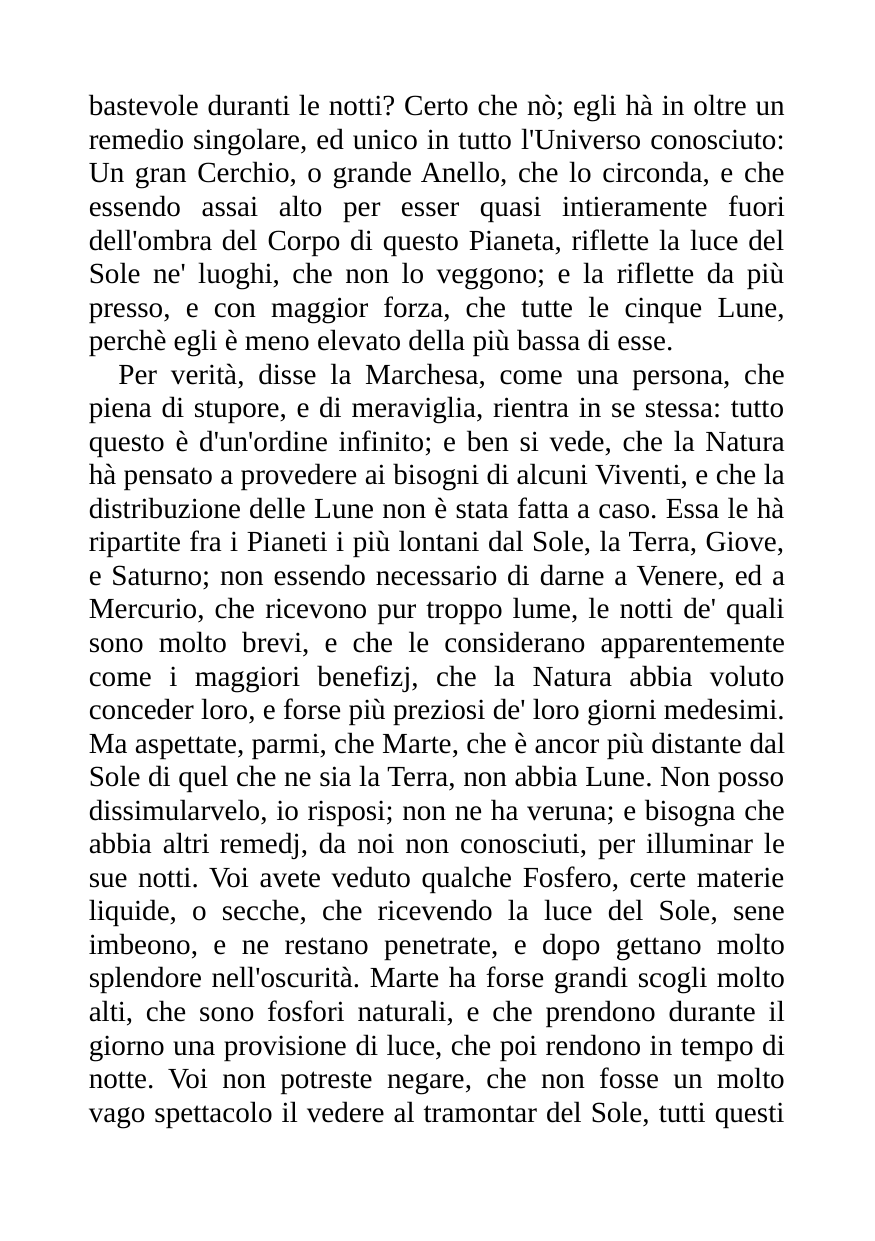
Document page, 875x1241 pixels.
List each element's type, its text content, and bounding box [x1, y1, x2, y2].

text bastevole duranti le notti? Certo che nò; egli hà in oltre un remedio singolare, ed unico in tutto l'Universo conosciuto: Un gran Cerchio, o grande Anello, che lo circonda, e che essendo assai alto per esser quasi intieramente fuori dell'ombra del Corpo di questo Pianeta, riflette la luce del Sole ne' luoghi, che non lo veggono; e la riflette da più presso, e con maggior forza, che tutte le cinque Lune, perchè egli è meno elevato della più bassa di esse. [88, 88, 786, 357]
text Per verità, disse la Marchesa, come una persona, che piena di stupore, e di meraviglia, rientra in se stessa: tutto questo è d'un'ordine infinito; e ben si vede, che la Natura hà pensato a provedere ai bisogni di alcuni Viventi, e che la distribuzione delle Lune non è stata fatta a caso. Essa le hà ripartite fra i Pianeti i più lontani dal Sole, la Terra, Giove, e Saturno; non essendo necessario di darne a Venere, ed a Mercurio, che ricevono pur troppo lume, le notti de' quali sono molto brevi, e che le considerano apparentemente come i maggiori benefizj, che la Natura abbia voluto conceder loro, e forse più preziosi de' loro giorni medesimi. Ma aspettate, parmi, che Marte, che è ancor più distante dal Sole di quel che ne sia la Terra, non abbia Lune. Non posso dissimularvelo, io risposi; non ne ha veruna; e bisogna che abbia altri remedj, da noi non conosciuti, per illuminar le sue notti. Voi avete veduto qualche Fosfero, certe materie liquide, o secche, che ricevendo la luce del Sole, sene imbeono, e ne restano penetrate, e dopo gettano molto splendore nell'oscurità. Marte ha forse grandi scogli molto alti, che sono fosfori naturali, e che prendono durante il giorno una provisione di luce, che poi rendono in tempo di notte. Voi non potreste negare, che non fosse un molto vago spettacolo il vedere al tramontar del Sole, tutti questi [88, 357, 786, 1128]
